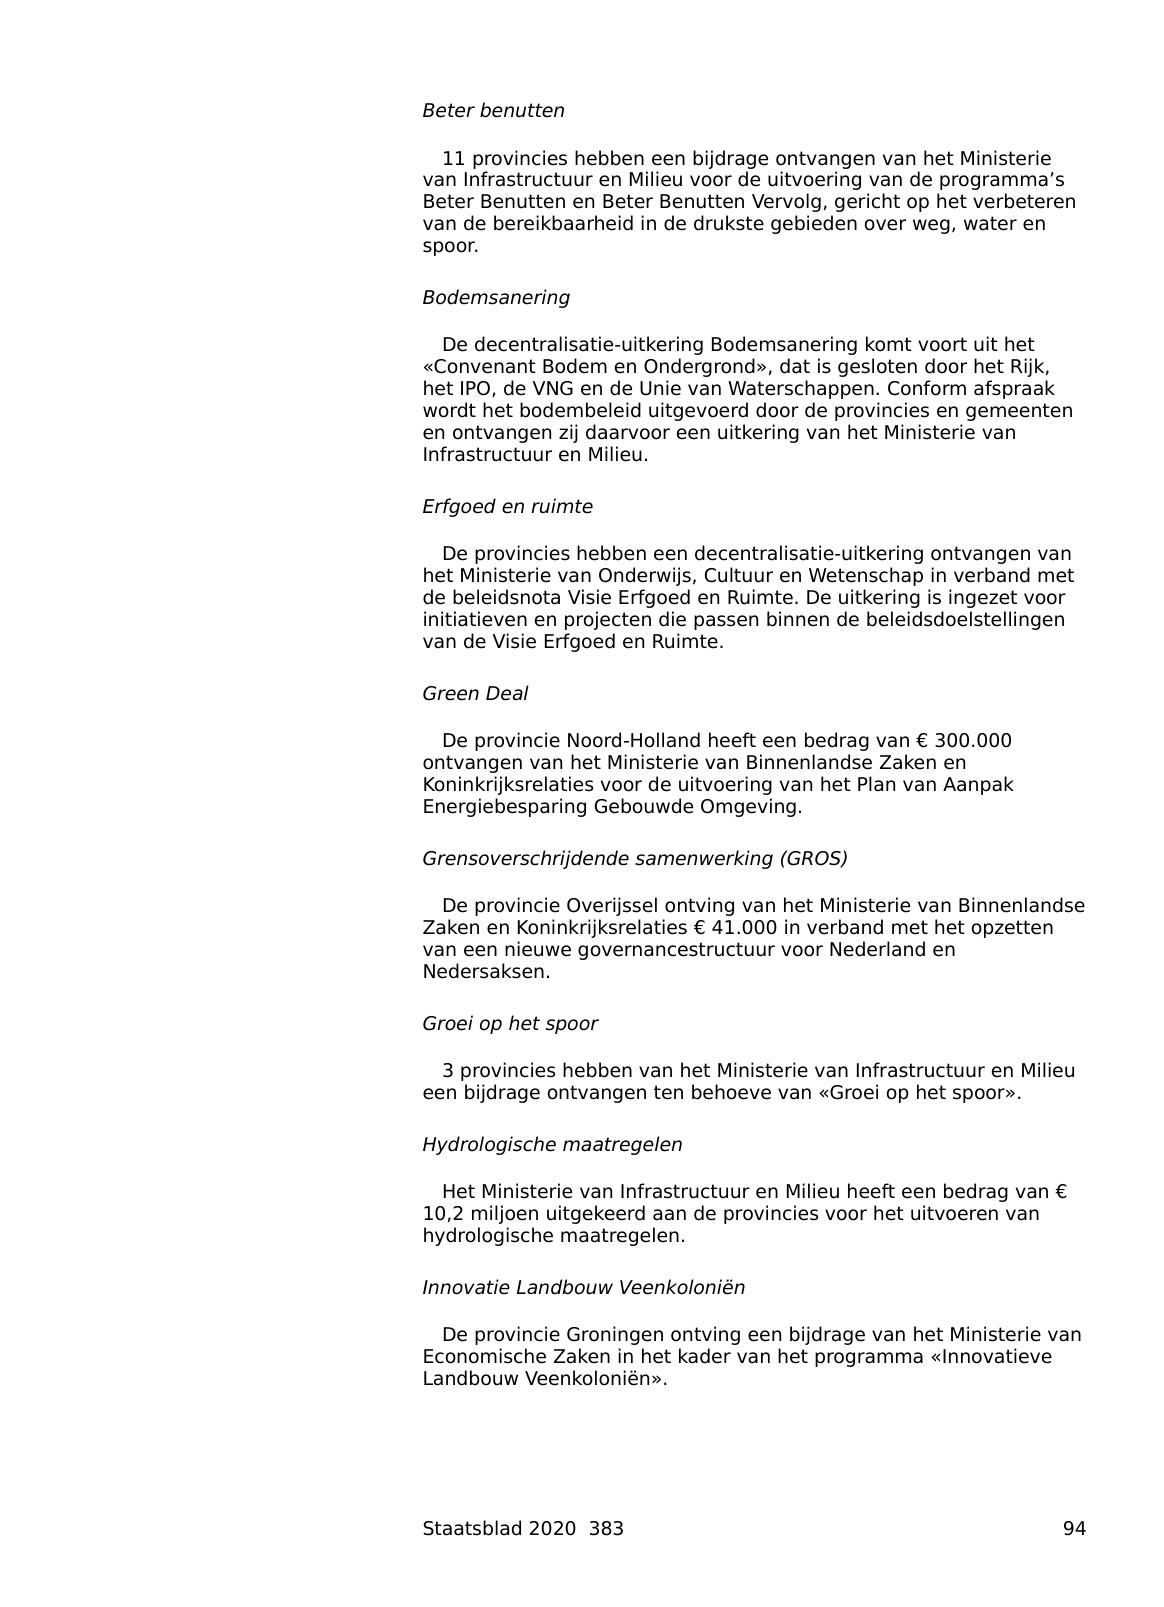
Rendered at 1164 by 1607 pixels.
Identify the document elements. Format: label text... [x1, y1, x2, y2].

subtitle Beter benutten [422, 100, 1087, 122]
text De provincie Overijssel ontving van het Ministerie van Binnenlandse Zaken en Koninkrijksrelaties € 41.000 in verband met het opzetten van een nieuwe governancestructuur voor Nederland en Nedersaksen. [422, 895, 1087, 983]
text Het Ministerie van Infrastructuur en Milieu heeft een bedrag van € 10,2 miljoen uitgekeerd aan de provincies voor het uitvoeren van hydrologische maatregelen. [422, 1181, 1087, 1247]
text De provincie Noord-Holland heeft een bedrag van € 300.000 ontvangen van het Ministerie van Binnenlandse Zaken en Koninkrijksrelaties voor de uitvoering van het Plan van Aanpak Energiebesparing Gebouwde Omgeving. [422, 730, 1087, 818]
text 11 provincies hebben een bijdrage ontvangen van het Ministerie van Infrastructuur en Milieu voor de uitvoering van de programma’s Beter Benutten en Beter Benutten Vervolg, gericht op het verbeteren van de bereikbaarheid in de drukste gebieden over weg, water en spoor. [422, 147, 1087, 257]
text De provincie Groningen ontving een bijdrage van het Ministerie van Economische Zaken in het kader van het programma «Innovatieve Landbouw Veenkoloniën». [422, 1324, 1087, 1389]
subtitle Bodemsanering [422, 287, 1087, 309]
subtitle Erfgoed en ruimte [422, 496, 1087, 518]
text 3 provincies hebben van het Ministerie van Infrastructuur en Milieu een bijdrage ontvangen ten behoeve van «Groei op het spoor». [422, 1060, 1087, 1104]
text De decentralisatie-uitkering Bodemsanering komt voort uit het «Convenant Bodem en Ondergrond», dat is gesloten door het Rijk, het IPO, de VNG en de Unie van Waterschappen. Conform afspraak wordt het bodembeleid uitgevoerd door de provincies en gemeenten en ontvangen zij daarvoor een uitkering van het Ministerie van Infrastructuur en Milieu. [422, 334, 1087, 466]
subtitle Hydrologische maatregelen [422, 1134, 1087, 1156]
subtitle Groei op het spoor [422, 1013, 1087, 1035]
subtitle Innovatie Landbouw Veenkoloniën [422, 1277, 1087, 1299]
subtitle Green Deal [422, 683, 1087, 705]
text De provincies hebben een decentralisatie-uitkering ontvangen van het Ministerie van Onderwijs, Cultuur en Wetenschap in verband met de beleidsnota Visie Erfgoed en Ruimte. De uitkering is ingezet voor initiatieven en projecten die passen binnen de beleidsdoelstellingen van de Visie Erfgoed en Ruimte. [422, 543, 1087, 653]
subtitle Grensoverschrijdende samenwerking (GROS) [422, 848, 1087, 870]
